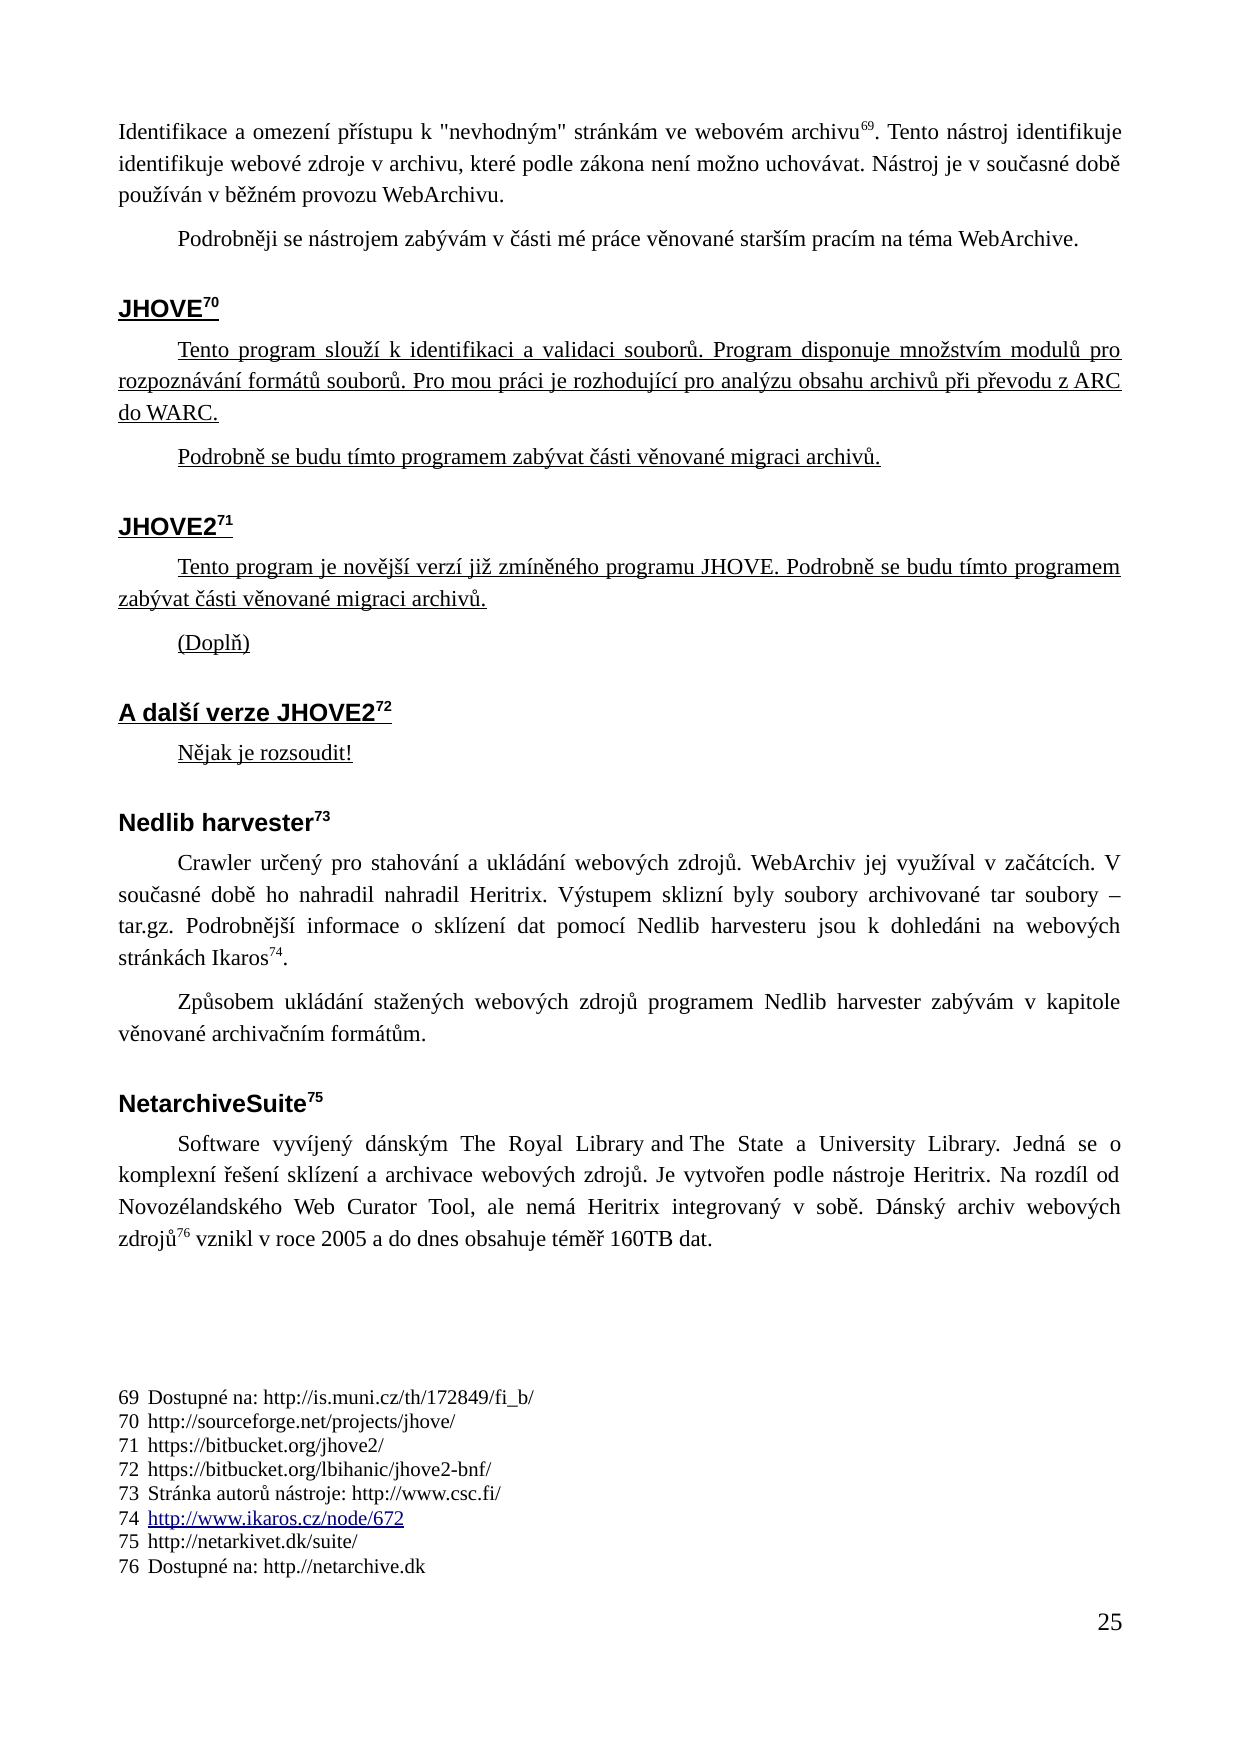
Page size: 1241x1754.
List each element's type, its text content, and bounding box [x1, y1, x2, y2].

text Identifikace a omezení přístupu k "nevhodným" stránkám ve webovém archivu. Tento nástroj identifikuje identifikuje webové zdroje v archivu, které podle zákona není možno uchovávat. Nástroj je v současné době používán v běžném provozu WebArchivu. [118, 118, 1122, 208]
text Podrobněji se nástrojem zabývám v části mé práce věnované starším pracím na téma WebArchive. [118, 225, 1122, 252]
text Dostupné na: http://is.muni.cz/th/172849/fi_b/ [118, 1385, 1122, 1409]
text http://netarkivet.dk/suite/ [118, 1529, 1122, 1553]
text http://sourceforge.net/projects/jhove/ [118, 1409, 1122, 1433]
text https://bitbucket.org/lbihanic/jhove2-bnf/ [118, 1457, 1122, 1481]
text Crawler určený pro stahování a ukládání webových zdrojů. WebArchiv jej využíval v začátcích. V současné době ho nahradil nahradil Heritrix. Výstupem sklizní byly soubory archivované tar soubory – tar.gz. Podrobnější informace o sklízení dat pomocí Nedlib harvesteru jsou k dohledáni na webových stránkách Ikaros. [118, 849, 1122, 970]
subtitle JHOVE [118, 294, 1122, 323]
text Nějak je rozsoudit! [118, 739, 1122, 765]
text (Doplň) [118, 629, 1122, 655]
text Stránka autorů nástroje: http://www.csc.fi/ [118, 1481, 1122, 1505]
text Tento program slouží k identifikaci a validaci souborů. Program disponuje množstvím modulů pro rozpoznávání formátů souborů. Pro mou práci je rozhodující pro analýzu obsahu archivů při převodu z ARC [118, 336, 1122, 390]
text Dostupné na: http.//netarchive.dk [118, 1553, 1122, 1578]
text Software vyvíjený dánským The Royal Library and The State a University Library. Jedná se o komplexní řešení sklízení a archivace webových zdrojů. Je vytvořen podle nástroje Heritrix. Na rozdíl od Novozélandského Web Curator Tool, ale nemá Heritrix integrovaný v sobě. Dánský archiv webových zdrojů vznikl v roce 2005 a do dnes obsahuje téměř 160TB dat. [118, 1130, 1122, 1251]
subtitle Nedlib harvester [118, 808, 1122, 837]
text Podrobně se budu tímto programem zabývat části věnované migraci archivů. [118, 443, 1122, 469]
text Tento program je novější verzí již zmíněného programu JHOVE. Podrobně se budu tímto programem zabývat části věnované migraci archivů. [118, 553, 1122, 611]
text Způsobem ukládání stažených webových zdrojů programem Nedlib harvester zabývám v kapitole věnované archivačním formátům. [118, 988, 1122, 1046]
subtitle NetarchiveSuite [118, 1089, 1122, 1117]
text do WARC. [118, 391, 1122, 425]
subtitle A další verze JHOVE2 [118, 698, 1122, 727]
subtitle JHOVE2 [118, 512, 1122, 541]
text http://www.ikaros.cz/node/672 [118, 1505, 1122, 1529]
text https://bitbucket.org/jhove2/ [118, 1433, 1122, 1457]
